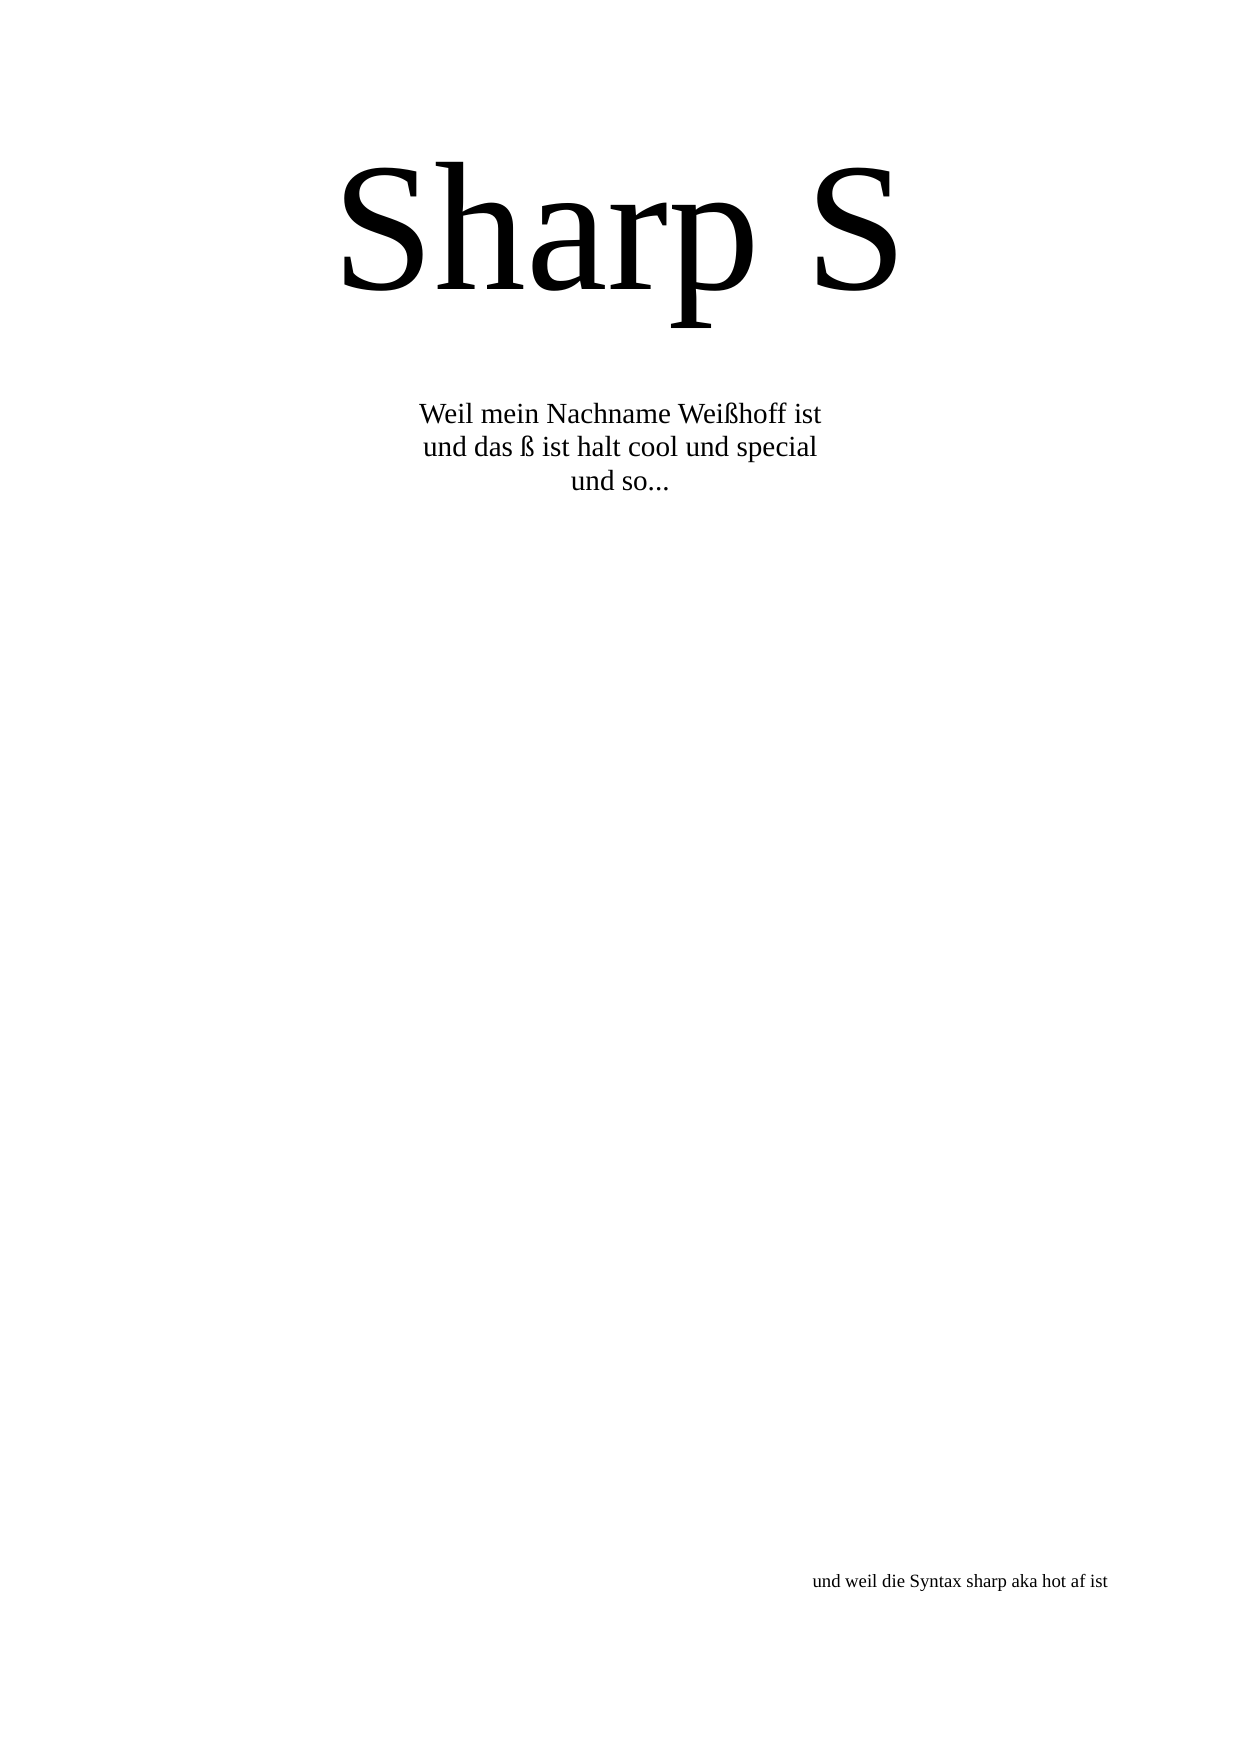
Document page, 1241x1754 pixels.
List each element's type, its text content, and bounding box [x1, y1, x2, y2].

text und das ß ist halt cool und special [118, 429, 1122, 463]
text und weil die Syntax sharp aka hot af ist [118, 1570, 1122, 1592]
text Weil mein Nachname Weißhoff ist [118, 396, 1122, 429]
text und so... [118, 463, 1122, 497]
text Sharp S [118, 118, 1122, 329]
